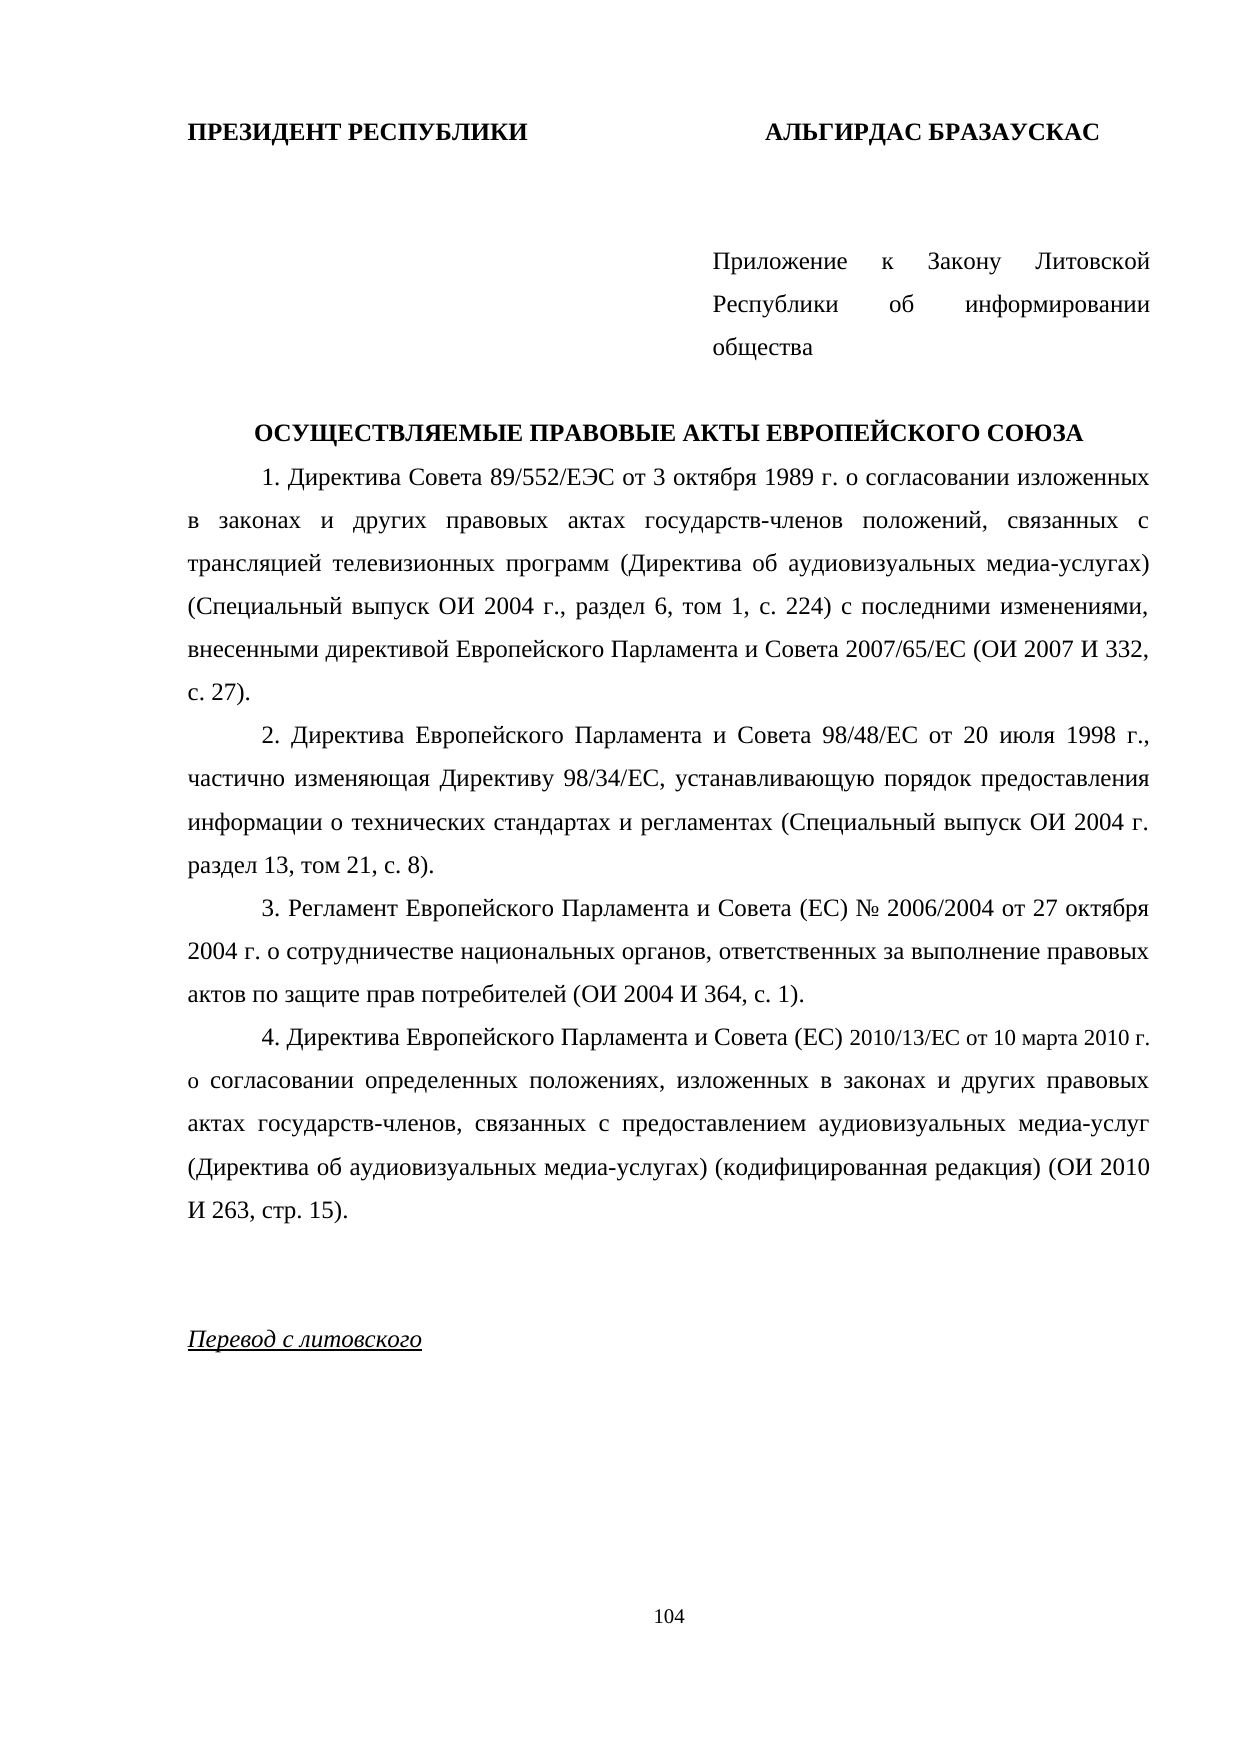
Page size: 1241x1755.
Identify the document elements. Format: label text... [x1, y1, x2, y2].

text 3. Регламент Европейского Парламента и Совета (ЕС) № 2006/2004 от 27 октября 2004 г. о сотрудничестве национальных органов, ответственных за выполнение правовых актов по защите прав потребителей (ОИ 2004 И 364, с. 1). [187, 893, 1150, 1008]
text ОСУЩЕСТВЛЯЕМЫЕ ПРАВОВЫЕ АКТЫ ЕВРОПЕЙСКОГО СОЮЗА [187, 418, 1150, 447]
text Приложение к Закону Литовской Республики об информировании общества [712, 246, 1150, 361]
text ПРЕЗИДЕНТ РЕСПУБЛИКИ АЛЬГИРДАС БРАЗАУСКАС [187, 117, 1150, 145]
text 1. Директива Совета 89/552/ЕЭС от 3 октября 1989 г. о согласовании изложенных в законах и других правовых актах государств-членов положений, связанных с трансляцией телевизионных программ (Директива об аудиовизуальных медиа-услугах) (Специальный выпуск ОИ 2004 г., раздел 6, том 1, с. 224) с последними изменениями, внесенными директивой Европейского Парламента и Совета 2007/65/ЕС (ОИ 2007 И 332, с. 27). [187, 462, 1150, 706]
text Перевод с литовского [187, 1324, 1150, 1353]
text 2. Директива Европейского Парламента и Совета 98/48/ЕС от 20 июля 1998 г., частично изменяющая Директиву 98/34/ЕС, устанавливающую порядок предоставления информации о технических стандартах и регламентах (Специальный выпуск ОИ 2004 г. раздел 13, том 21, с. 8). [187, 720, 1150, 878]
text 4. Директива Европейского Парламента и Совета (ЕС) 2010/13/ЕС от 10 марта 2010 г. о согласовании определенных положениях, изложенных в законах и других правовых актах государств-членов, связанных с предоставлением аудиовизуальных медиа-услуг (Директива об аудиовизуальных медиа-услугах) (кодифицированная редакция) (ОИ 2010 И 263, стр. 15). [187, 1022, 1150, 1223]
